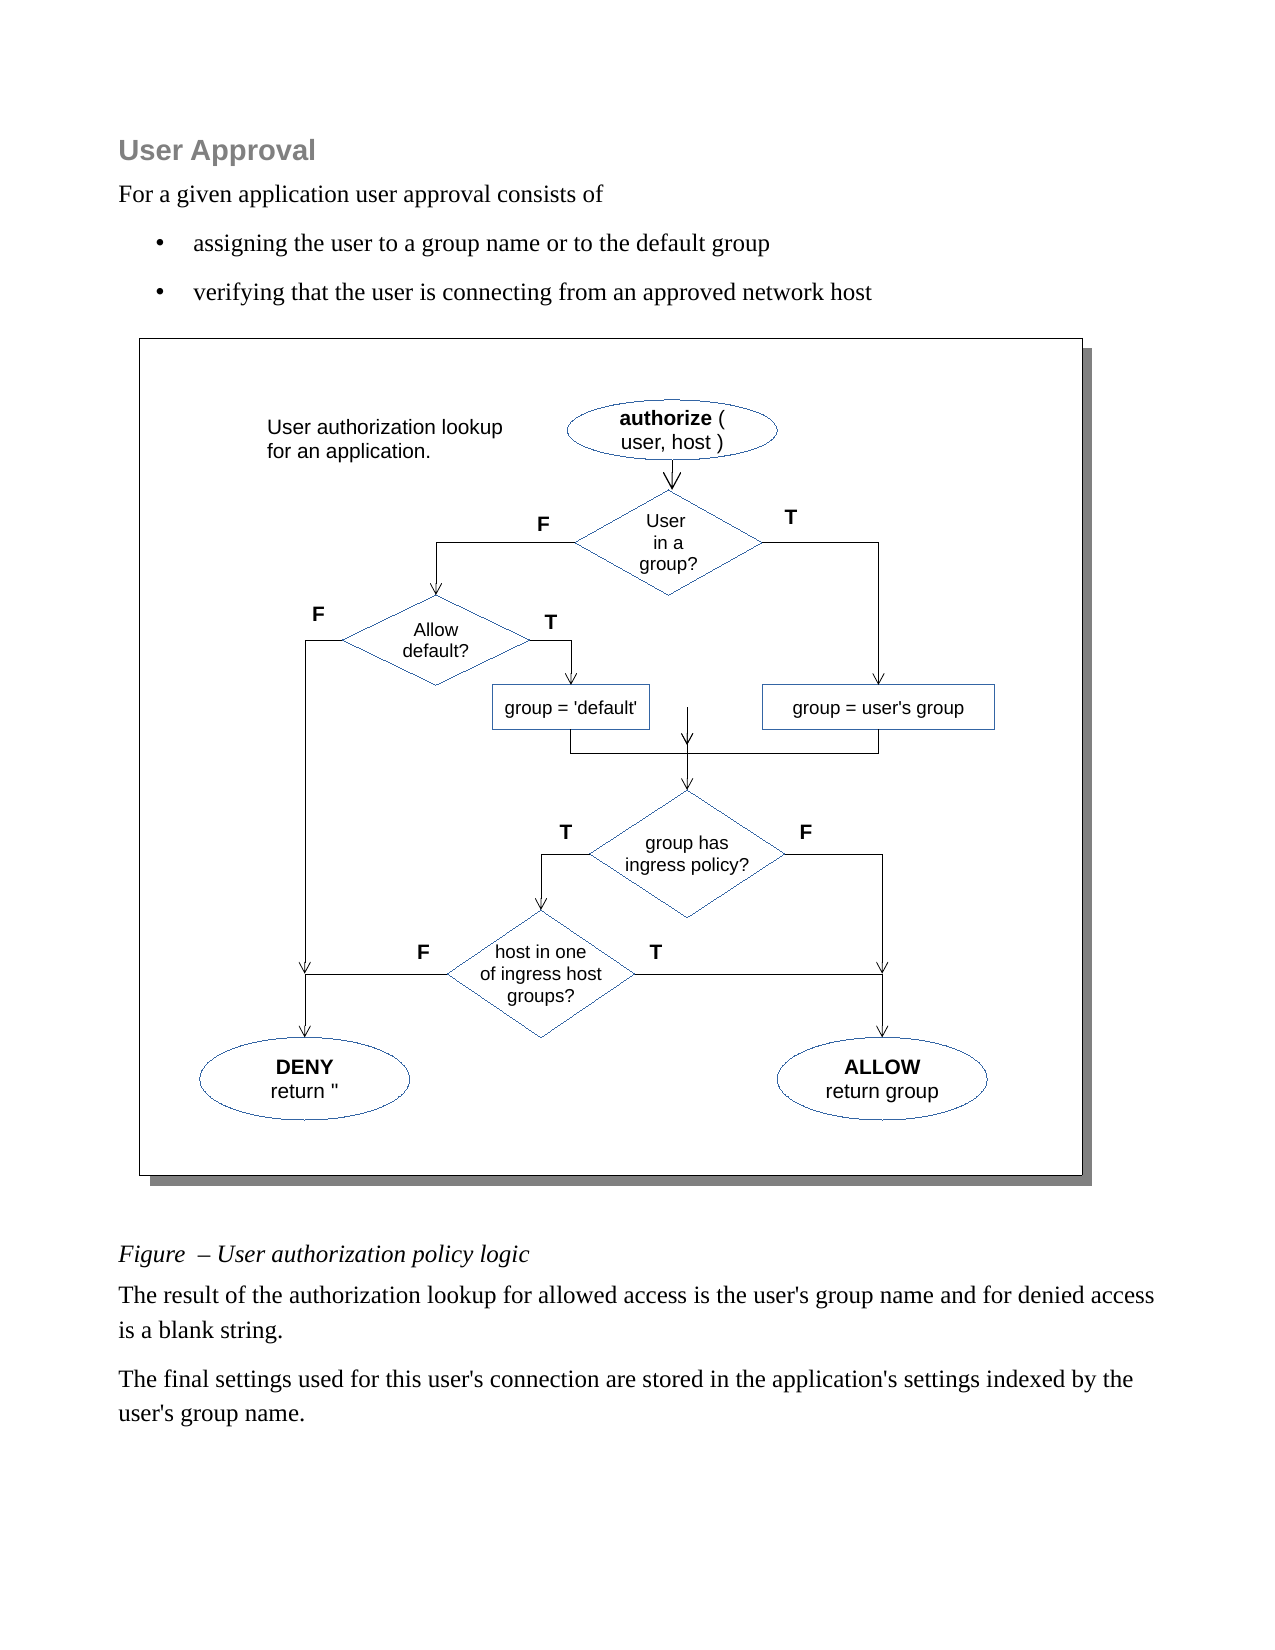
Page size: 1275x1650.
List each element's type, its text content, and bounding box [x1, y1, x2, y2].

text The result of the authorization lookup for allowed access is the user's group name and for denied access is a blank string. [118, 1280, 1157, 1343]
text Figure – User authorization policy logic [118, 1239, 1157, 1268]
list assigning the user to a group name or to the default group [156, 228, 1157, 257]
text The final settings used for this user's connection are stored in the application's settings indexed by the user's group name. [118, 1364, 1157, 1427]
text For a given application user approval consists of [118, 179, 1157, 207]
list verifying that the user is connecting from an approved network host [156, 277, 1157, 306]
subtitle User Approval [118, 133, 1157, 166]
